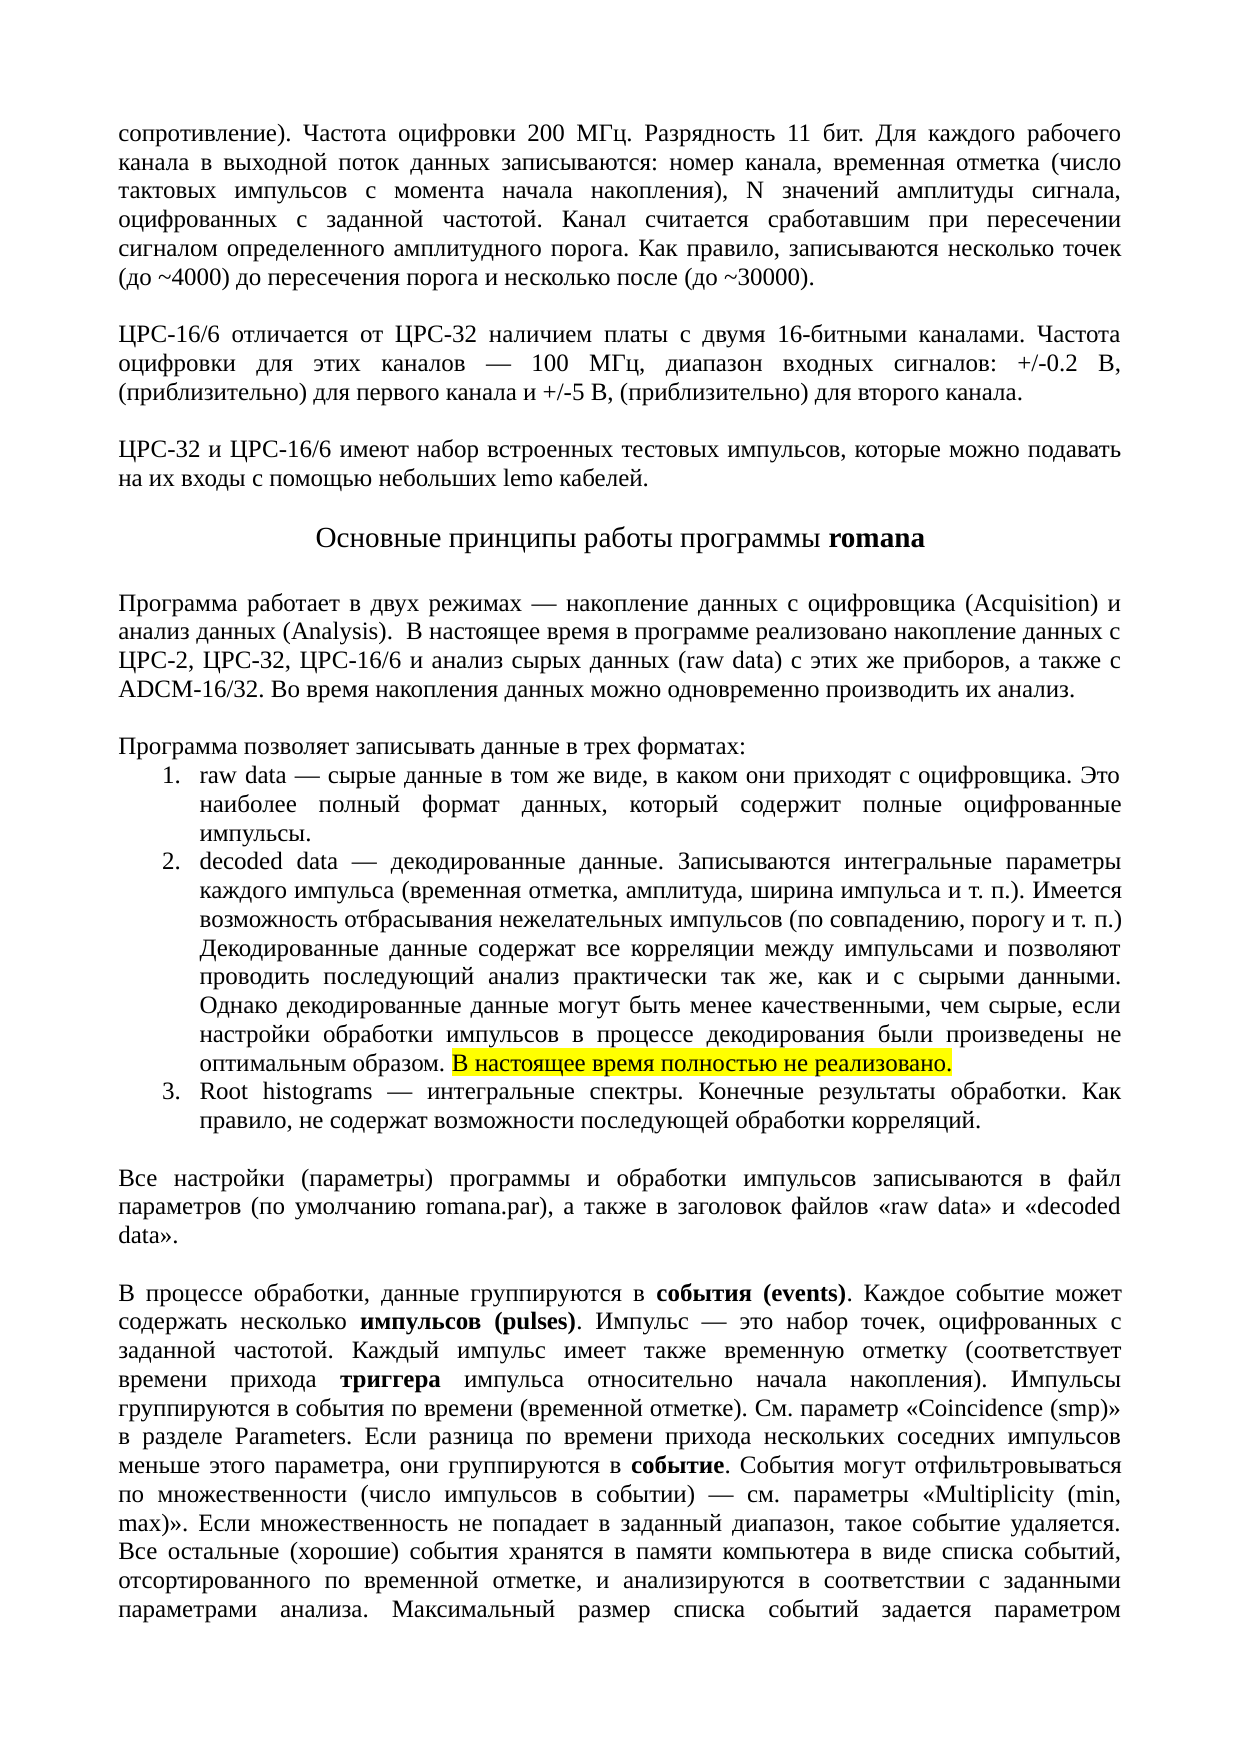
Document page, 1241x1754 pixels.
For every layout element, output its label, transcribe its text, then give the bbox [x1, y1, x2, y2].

text сопротивление). Частота оцифровки 200 МГц. Разрядность 11 бит. Для каждого рабочего канала в выходной поток данных записываются: номер канала, временная отметка (число тактовых импульсов с момента начала накопления), N значений амплитуды сигнала, оцифрованных с заданной частотой. Канал считается сработавшим при пересечении сигналом определенного амплитудного порога. Как правило, записываются несколько точек (до ~4000) до пересечения порога и несколько после (до ~30000). [118, 118, 1122, 291]
text В процессе обработки, данные группируются в события (events). Каждое событие может содержать несколько импульсов (pulses). Импульс — это набор точек, оцифрованных с заданной частотой. Каждый импульс имеет также временную отметку (соответствует времени прихода триггера импульса относительно начала накопления). Импульсы группируются в события по времени (временной отметке). См. параметр «Coincidence (smp)» в разделе Parameters. Если разница по времени прихода нескольких соседних импульсов меньше этого параметра, они группируются в событие. События могут отфильтровываться по множественности (число импульсов в событии) — см. параметры «Multiplicity (min, max)». Если множественность не попадает в заданный диапазон, такое событие удаляется. Все остальные (хорошие) события хранятся в памяти компьютера в виде списка событий, отсортированного по временной отметке, и анализируются в соответствии с заданными параметрами анализа. Максимальный размер списка событий задается параметром [118, 1278, 1122, 1623]
list decoded data — декодированные данные. Записываются интегральные параметры каждого импульса (временная отметка, амплитуда, ширина импульса и т. п.). Имеется возможность отбрасывания нежелательных импульсов (по совпадению, порогу и т. п.) Декодированные данные содержат все корреляции между импульсами и позволяют проводить последующий анализ практически так же, как и с сырыми данными. Однако декодированные данные могут быть менее качественными, чем сырые, если настройки обработки импульсов в процессе декодирования были произведены не оптимальным образом. В настоящее время полностью не реализовано. [162, 846, 1122, 1076]
text Основные принципы работы программы romana [118, 521, 1122, 554]
text Программа работает в двух режимах — накопление данных с оцифровщика (Acquisition) и анализ данных (Analysis). В настоящее время в программе реализовано накопление данных с ЦРС-2, ЦРС-32, ЦРС-16/6 и анализ сырых данных (raw data) с этих же приборов, а также с ADCM-16/32. Во время накопления данных можно одновременно производить их анализ. [118, 588, 1122, 703]
text ЦРС-32 и ЦРС-16/6 имеют набор встроенных тестовых импульсов, которые можно подавать на их входы с помощью небольших lemo кабелей. [118, 434, 1122, 492]
list Root histograms — интегральные спектры. Конечные результаты обработки. Как правило, не содержат возможности последующей обработки корреляций. [162, 1076, 1122, 1134]
text ЦРС-16/6 отличается от ЦРС-32 наличием платы с двумя 16-битными каналами. Частота оцифровки для этих каналов — 100 МГц, диапазон входных сигналов: +/-0.2 В, (приблизительно) для первого канала и +/-5 В, (приблизительно) для второго канала. [118, 319, 1122, 406]
text Все настройки (параметры) программы и обработки импульсов записываются в файл параметров (по умолчанию romana.par), а также в заголовок файлов «raw data» и «decoded data». [118, 1163, 1122, 1249]
text Программа позволяет записывать данные в трех форматах: [118, 731, 1122, 760]
list raw data — сырые данные в том же виде, в каком они приходят с оцифровщика. Это наиболее полный формат данных, который содержит полные оцифрованные импульсы. [162, 760, 1122, 846]
